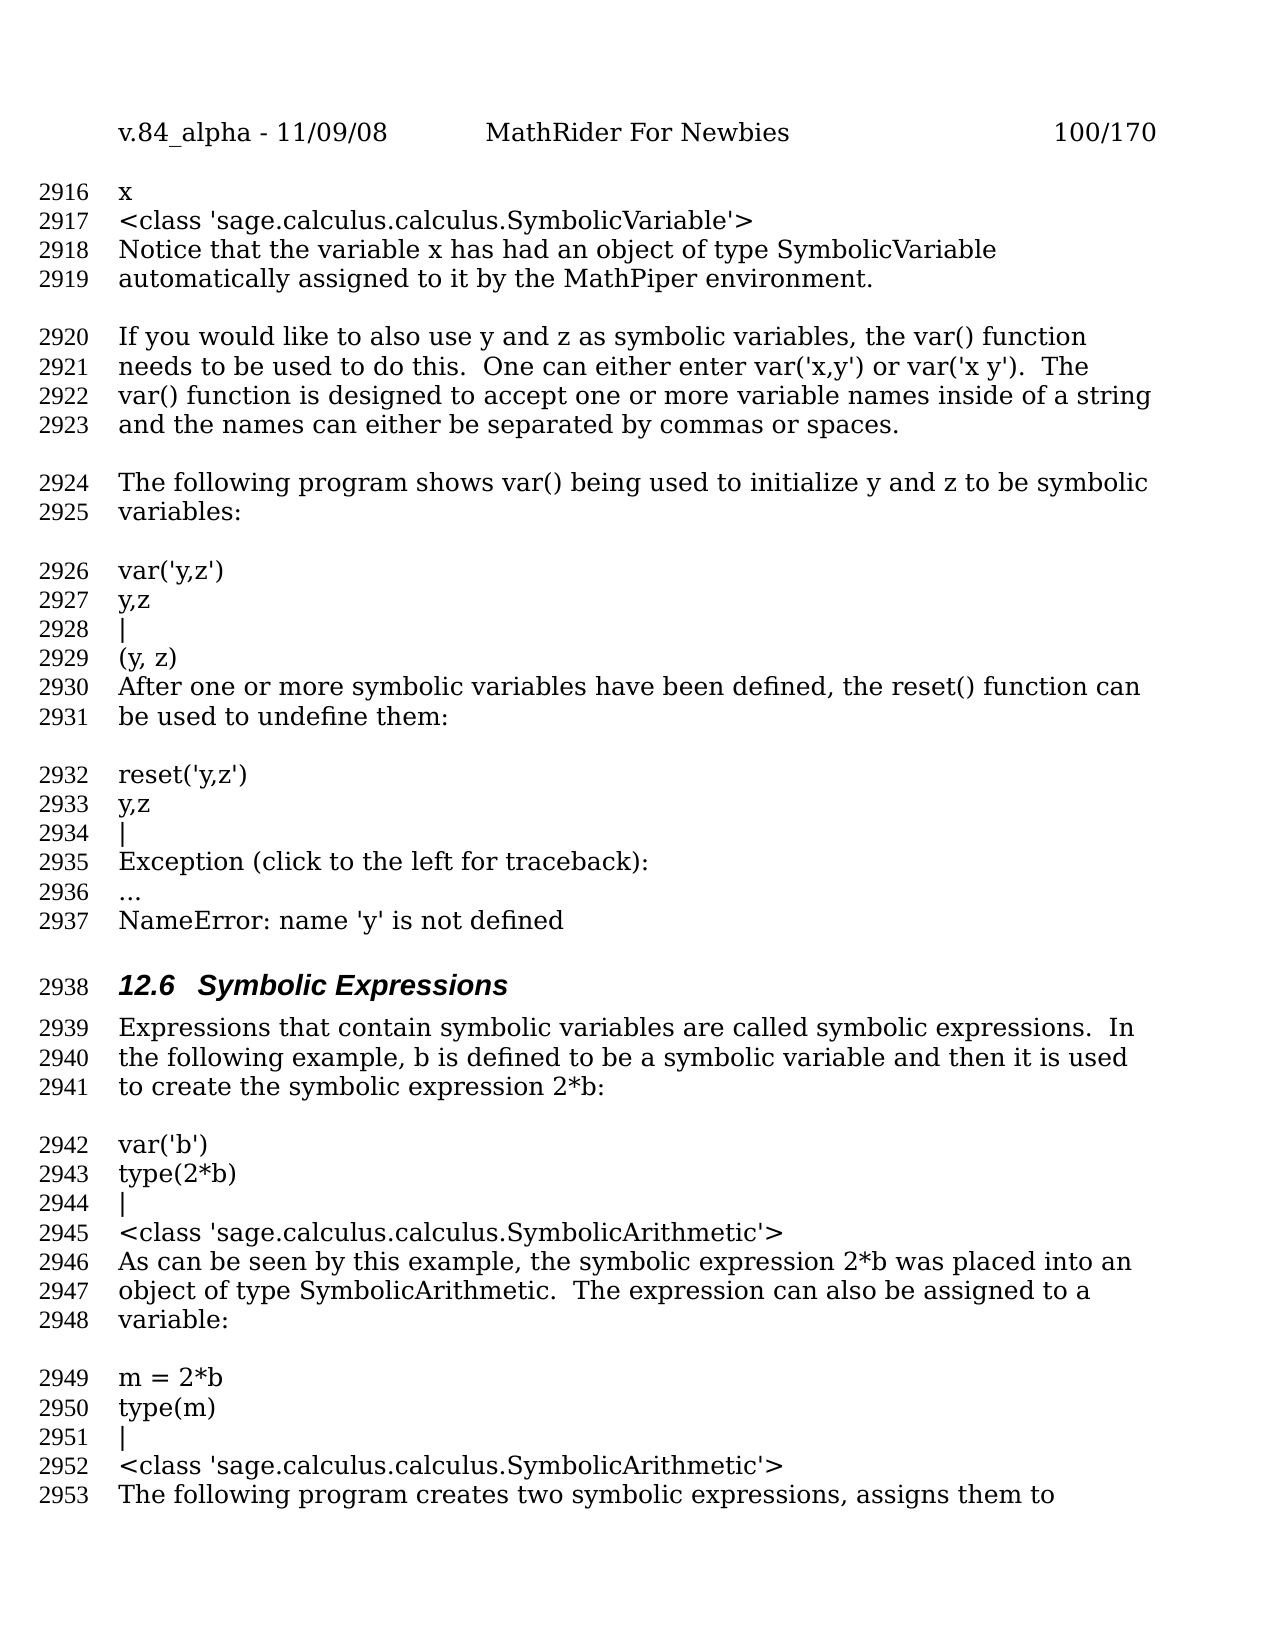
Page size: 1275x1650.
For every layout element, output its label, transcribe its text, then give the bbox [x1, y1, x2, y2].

text NameError: name 'y' is not defined [118, 906, 1157, 935]
text Exception (click to the left for traceback): [118, 848, 1157, 877]
text If you would like to also use y and z as symbolic variables, the var() function needs to be used to do this. One can either enter var('x,y') or var('x y'). The var() function is designed to accept one or more variable names inside of a string and the names can either be separated by commas or spaces. [118, 323, 1157, 439]
text var('y,z') [118, 556, 1157, 585]
text (y, z) [118, 643, 1157, 673]
text Expressions that contain symbolic variables are called symbolic expressions. In the following example, b is defined to be a symbolic variable and then it is used to create the symbolic expression 2*b: [118, 1014, 1157, 1101]
text <class 'sage.calculus.calculus.SymbolicVariable'> [118, 206, 1157, 235]
text var('b') [118, 1130, 1157, 1159]
text Notice that the variable x has had an object of type SymbolicVariable automatically assigned to it by the MathPiper environment. [118, 235, 1157, 293]
text type(2*b) [118, 1159, 1157, 1189]
text | [118, 818, 1157, 848]
text The following program creates two symbolic expressions, assigns them to [118, 1480, 1157, 1509]
subtitle Symbolic Expressions [118, 968, 1157, 1002]
text x [118, 177, 1157, 206]
text <class 'sage.calculus.calculus.SymbolicArithmetic'> [118, 1451, 1157, 1480]
text As can be seen by this example, the symbolic expression 2*b was placed into an object of type SymbolicArithmetic. The expression can also be assigned to a variable: [118, 1247, 1157, 1334]
text y,z [118, 585, 1157, 614]
text m = 2*b [118, 1364, 1157, 1393]
text | [118, 1189, 1157, 1218]
text y,z [118, 789, 1157, 818]
text ... [118, 877, 1157, 906]
text The following program shows var() being used to initialize y and z to be symbolic variables: [118, 468, 1157, 527]
text type(m) [118, 1393, 1157, 1422]
text reset('y,z') [118, 760, 1157, 789]
text | [118, 614, 1157, 643]
text After one or more symbolic variables have been defined, the reset() function can be used to undefine them: [118, 673, 1157, 731]
text | [118, 1422, 1157, 1451]
text <class 'sage.calculus.calculus.SymbolicArithmetic'> [118, 1218, 1157, 1247]
